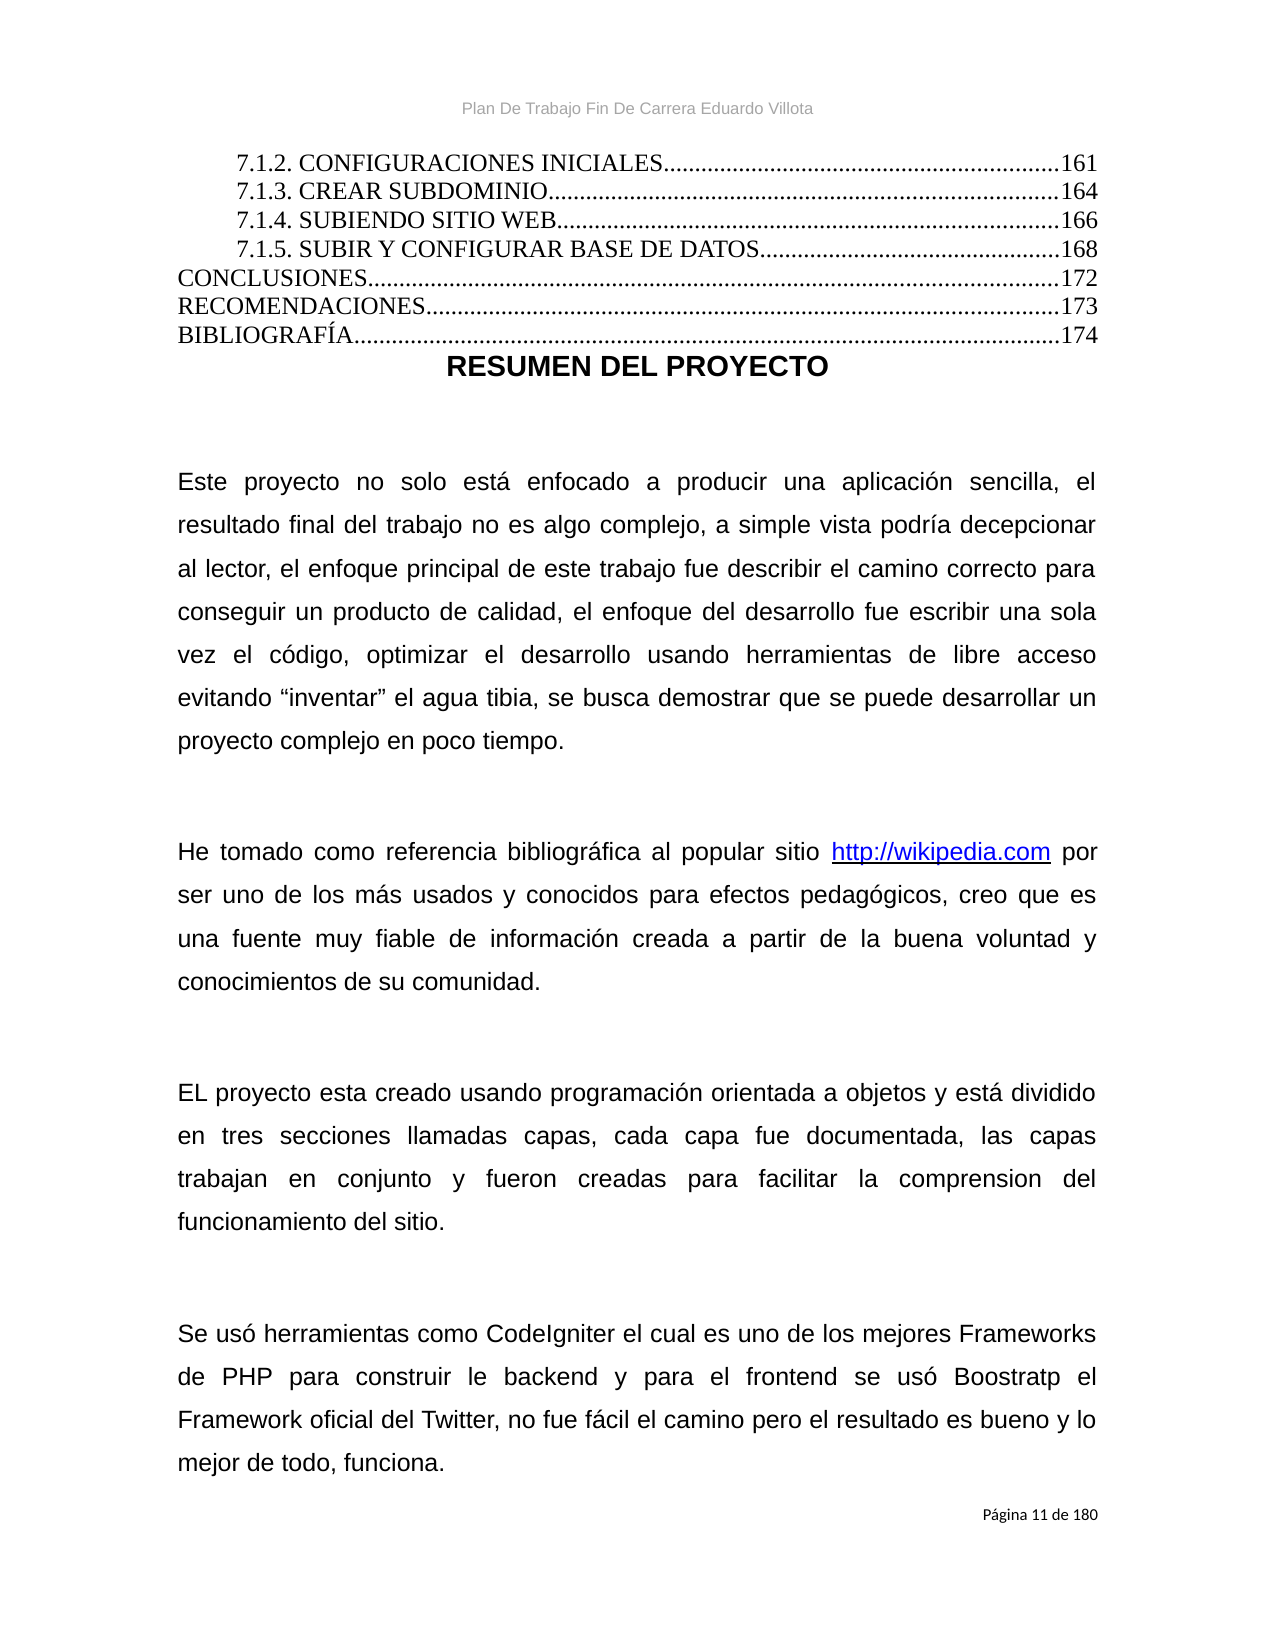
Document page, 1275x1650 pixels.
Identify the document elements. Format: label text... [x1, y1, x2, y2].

text 7.1.2. CONFIGURACIONES INICIALES 161 [236, 148, 1098, 176]
text BIBLIOGRAFÍA 174 [177, 320, 1098, 349]
text RESUMEN DEL PROYECTO [177, 349, 1098, 382]
text CONCLUSIONES 172 [177, 263, 1098, 291]
text He tomado como referencia bibliográfica al popular sitio http://wikipedia.com por ser uno de los más usados y conocidos para efectos pedagógicos, creo que es una fuente muy fiable de información creada a partir de la buena voluntad y conocimientos de su comunidad. [177, 837, 1098, 995]
text 7.1.5. SUBIR Y CONFIGURAR BASE DE DATOS 168 [236, 234, 1098, 263]
text Este proyecto no solo está enfocado a producir una aplicación sencilla, el resultado final del trabajo no es algo complejo, a simple vista podría decepcionar al lector, el enfoque principal de este trabajo fue describir el camino correcto para conseguir un producto de calidad, el enfoque del desarrollo fue escribir una sola vez el código, optimizar el desarrollo usando herramientas de libre acceso evitando “inventar” el agua tibia, se busca demostrar que se puede desarrollar un proyecto complejo en poco tiempo. [177, 467, 1098, 755]
text EL proyecto esta creado usando programación orientada a objetos y está dividido en tres secciones llamadas capas, cada capa fue documentada, las capas trabajan en conjunto y fueron creadas para facilitar la comprension del funcionamiento del sitio. [177, 1078, 1098, 1236]
text RECOMENDACIONES 173 [177, 291, 1098, 320]
text Se usó herramientas como CodeIgniter el cual es uno de los mejores Frameworks de PHP para construir le backend y para el frontend se usó Boostratp el Framework oficial del Twitter, no fue fácil el camino pero el resultado es bueno y lo mejor de todo, funciona. [177, 1318, 1098, 1477]
text 7.1.4. SUBIENDO SITIO WEB 166 [236, 205, 1098, 234]
text 7.1.3. CREAR SUBDOMINIO 164 [236, 176, 1098, 205]
